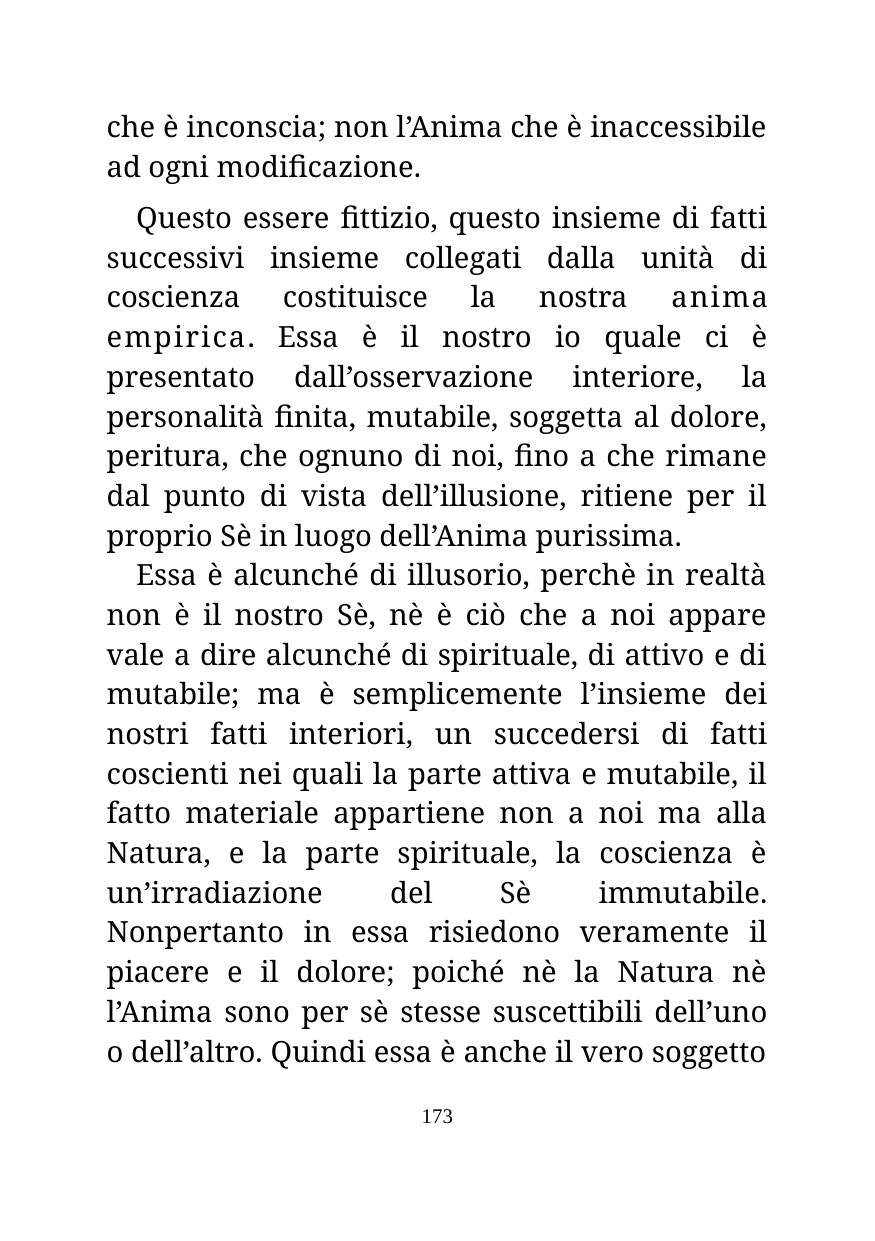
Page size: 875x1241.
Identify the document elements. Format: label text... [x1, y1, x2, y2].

text che è inconscia; non l’Anima che è inaccessibile ad ogni modificazione. [106, 106, 768, 186]
text Questo essere fittizio, questo insieme di fatti successivi insieme collegati dalla unità di coscienza costituisce la nostra anima empirica. Essa è il nostro io quale ci è presentato dall’osservazione interiore, la personalità finita, mutabile, soggetta al dolore, peritura, che ognuno di noi, fino a che rimane dal punto di vista dell’illusione, ritiene per il proprio Sè in luogo dell’Anima purissima. [106, 197, 768, 554]
text Essa è alcunché di illusorio, perchè in realtà non è il nostro Sè, nè è ciò che a noi appare vale a dire alcunché di spirituale, di attivo e di mutabile; ma è semplicemente l’insieme dei nostri fatti interiori, un succedersi di fatti coscienti nei quali la parte attiva e mutabile, il fatto materiale appartiene non a noi ma alla Natura, e la parte spirituale, la coscienza è un’irradiazione del Sè immutabile. Nonpertanto in essa risiedono veramente il piacere e il dolore; poiché nè la Natura nè l’Anima sono per sè stesse suscettibili dell’uno o dell’altro. Quindi essa è anche il vero soggetto [106, 554, 768, 1071]
